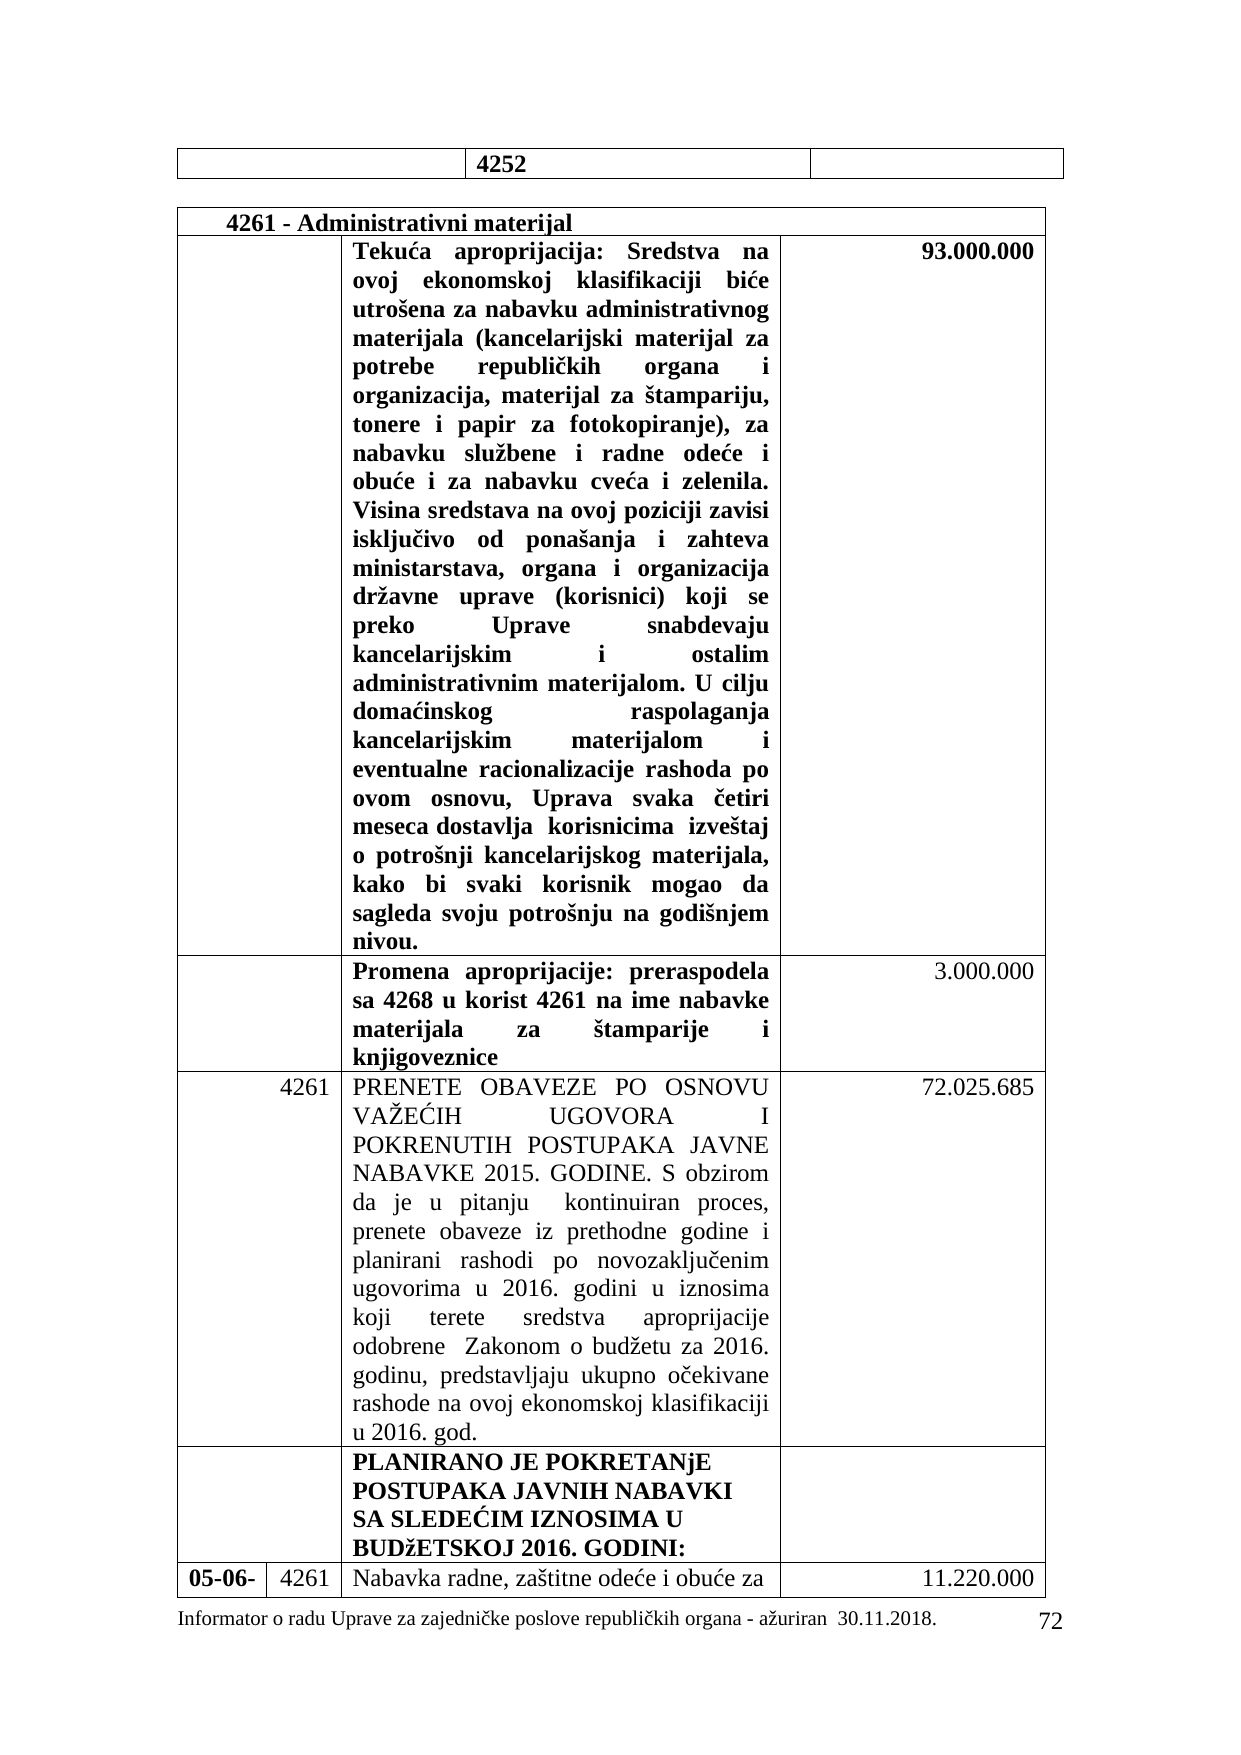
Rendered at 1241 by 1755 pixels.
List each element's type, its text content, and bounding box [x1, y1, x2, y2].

table_cell [178, 236, 341, 955]
table_cell 11.220.000 [781, 1563, 1045, 1597]
table_header 4261 - Administrativni materijal [178, 208, 1045, 235]
table_cell 4252 [466, 149, 810, 177]
table_cell 3.000.000 [781, 956, 1045, 1071]
table_cell 4261 [178, 1072, 341, 1446]
table_cell Tekuća aproprijacija: Sredstva na ovoj ekonomskoj klasifikaciji biće utrošena za nabavku administrativnog materijala (kancelarijski materijal za potrebe republičkih organa i organizacija, materijal za štampariju, tonere i papir za fotokopiranje), za nabavku službene i radne odeće i obuće i za nabavku cveća i zelenila. Visina sredstava na ovoj poziciji zavisi isklјučivo od ponašanja i zahteva ministarstava, organa i organizacija državne uprave (korisnici) koji se preko Uprave snabdevaju kancelarijskim i ostalim administrativnim materijalom. U cilјu domaćinskog raspolaganja kancelarijskim materijalom i eventualne racionalizacije rashoda po ovom osnovu, Uprava svaka četiri meseca dostavlјa korisnicima izveštaj o potrošnji kancelarijskog materijala, kako bi svaki korisnik mogao da sagleda svoju potrošnju na godišnjem nivou. [342, 236, 780, 955]
table_cell [178, 956, 341, 1071]
table_cell [178, 149, 465, 177]
table_cell Nabavka radne, zaštitne odeće i obuće za [342, 1563, 780, 1597]
table_cell 72.025.685 [781, 1072, 1045, 1446]
table_cell [811, 149, 1063, 177]
table_cell Promena aproprijacije: preraspodela sa 4268 u korist 4261 na ime nabavke materijala za štamparije i knjigoveznice [342, 956, 780, 1071]
table_cell 93.000.000 [781, 236, 1045, 955]
table_cell [781, 1447, 1045, 1562]
table_cell PLANIRANO JE POKRETANјE POSTUPAKA JAVNIH NABAVKI SA SLEDEĆIM IZNOSIMA U BUDžETSKOJ 2016. GODINI: [342, 1447, 780, 1562]
table_cell PRENETE OBAVEZE PO OSNOVU VAŽEĆIH UGOVORA I POKRENUTIH POSTUPAKA JAVNE NABAVKE 2015. GODINE. S obzirom da je u pitanju kontinuiran proces, prenete obaveze iz prethodne godine i planirani rashodi po novozaklјučenim ugovorima u 2016. godini u iznosima koji terete sredstva aproprijacije odobrene Zakonom o budžetu za 2016. godinu, predstavlјaju ukupno očekivane rashode na ovoj ekonomskoj klasifikaciji u 2016. god. [342, 1072, 780, 1446]
table_cell 05-06- [178, 1563, 266, 1597]
table_cell 4261 [267, 1563, 341, 1597]
table_cell [178, 1447, 341, 1562]
